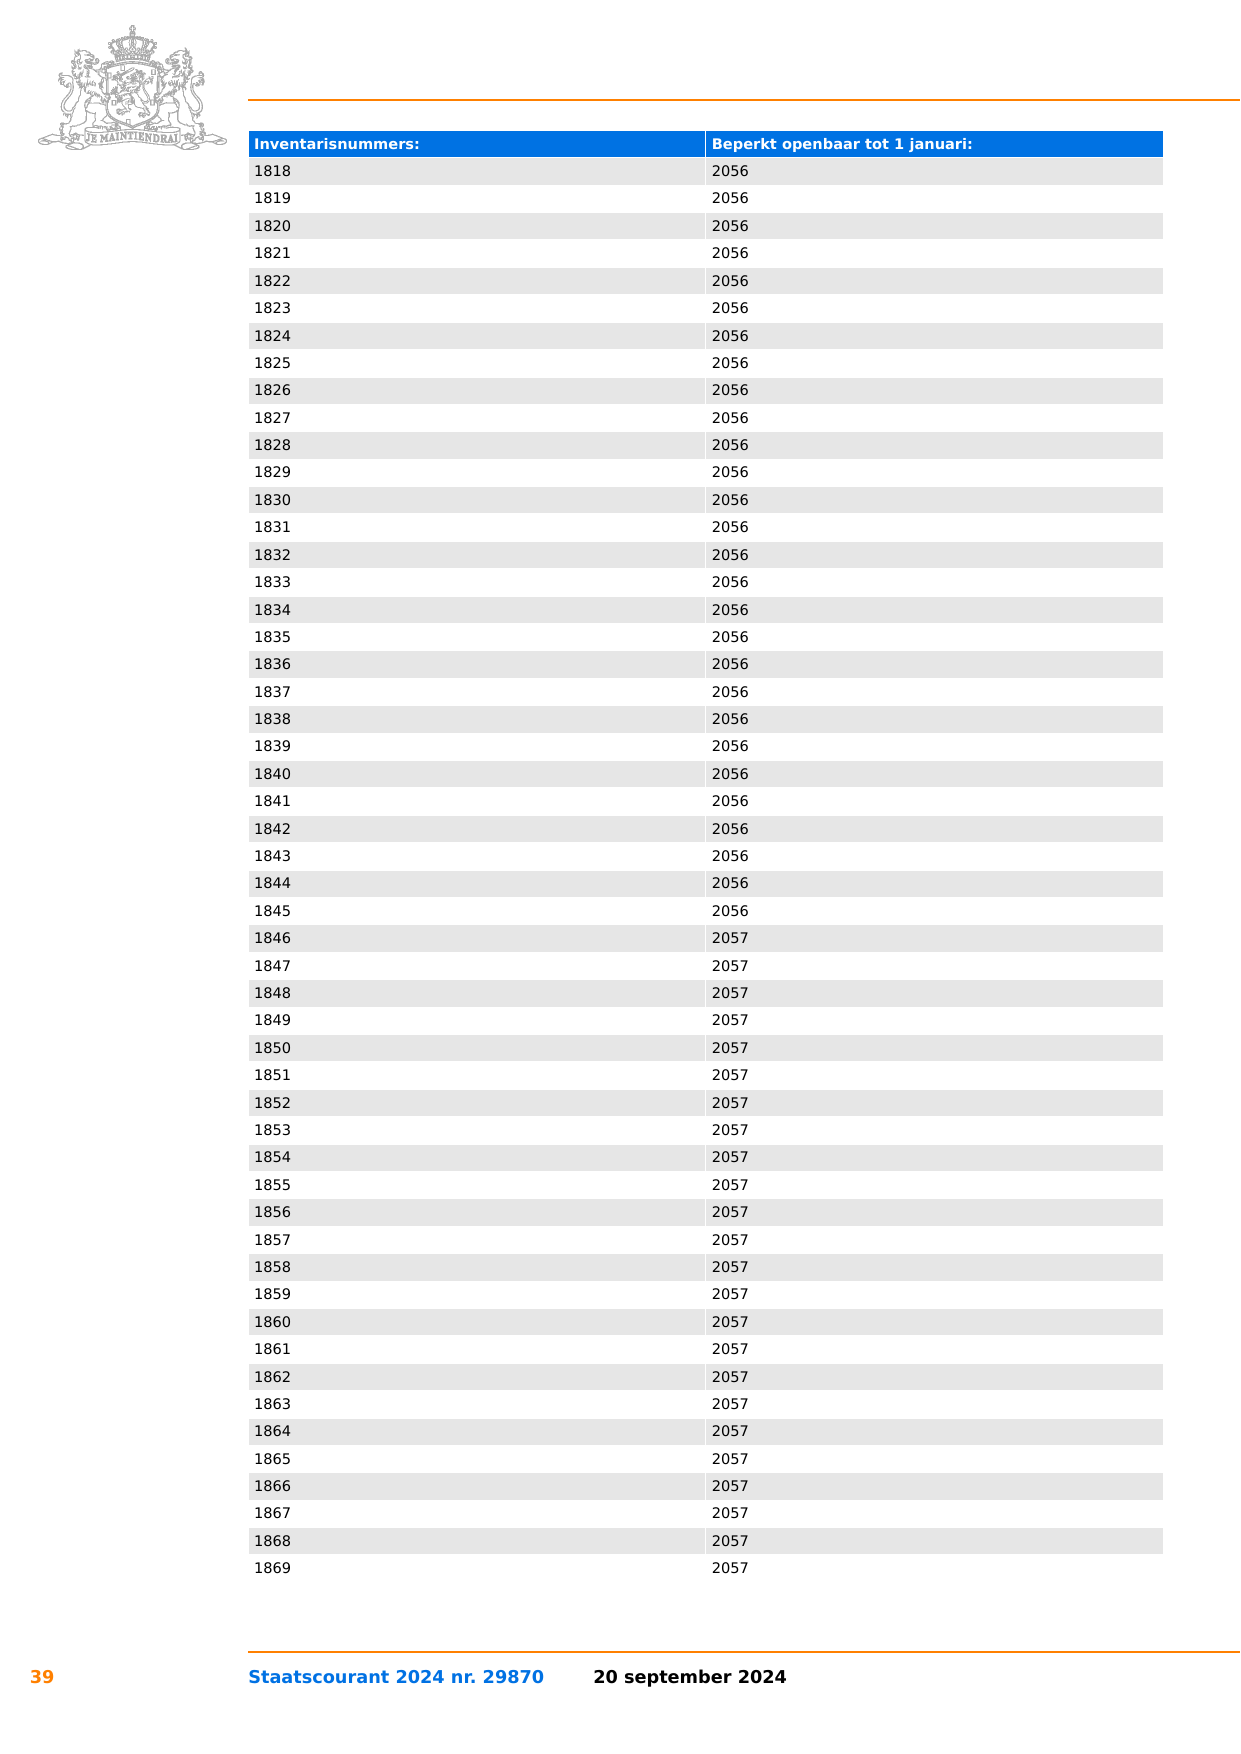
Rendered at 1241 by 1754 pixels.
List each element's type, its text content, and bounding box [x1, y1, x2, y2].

table_cell 2057 [706, 1254, 1163, 1281]
table_cell 2057 [706, 1063, 1163, 1089]
table_cell 2056 [706, 186, 1163, 212]
table_cell 1827 [249, 405, 705, 431]
table_cell 2056 [706, 734, 1163, 760]
table_cell 2057 [706, 1336, 1163, 1363]
table_cell 1822 [249, 268, 705, 294]
table_cell 2057 [706, 1391, 1163, 1417]
table_cell 1825 [249, 350, 705, 376]
table_cell 1856 [249, 1199, 705, 1226]
table_cell 1865 [249, 1446, 705, 1472]
table_cell 2056 [706, 487, 1163, 513]
table_cell 1848 [249, 980, 705, 1007]
table_cell 2056 [706, 460, 1163, 486]
table_cell 1829 [249, 460, 705, 486]
table_cell 1843 [249, 843, 705, 869]
table_cell 1841 [249, 789, 705, 815]
table_cell 1868 [249, 1528, 705, 1554]
table_cell 2056 [706, 816, 1163, 842]
table_cell 1862 [249, 1364, 705, 1390]
table_cell 1860 [249, 1309, 705, 1335]
table_cell 2057 [706, 1473, 1163, 1500]
table_cell 1849 [249, 1008, 705, 1034]
table_cell 1852 [249, 1090, 705, 1116]
table_cell 1844 [249, 871, 705, 897]
table_cell 1839 [249, 734, 705, 760]
table_cell 2056 [706, 542, 1163, 568]
table_cell 1820 [249, 213, 705, 239]
table_cell 2057 [706, 1227, 1163, 1253]
table_cell 1847 [249, 953, 705, 979]
table_cell 1851 [249, 1063, 705, 1089]
table_cell 2057 [706, 980, 1163, 1007]
table_cell 2056 [706, 405, 1163, 431]
table_cell 1855 [249, 1172, 705, 1198]
table_cell 2056 [706, 871, 1163, 897]
table_cell 2056 [706, 706, 1163, 733]
table_cell 1867 [249, 1501, 705, 1527]
table_cell 2056 [706, 241, 1163, 267]
table_cell 2056 [706, 378, 1163, 404]
table_cell 2057 [706, 1364, 1163, 1390]
table_cell 1824 [249, 323, 705, 349]
table_cell 1866 [249, 1473, 705, 1500]
table_cell 2057 [706, 1282, 1163, 1308]
table_cell 1836 [249, 651, 705, 678]
table_cell 1858 [249, 1254, 705, 1281]
table_cell 1833 [249, 569, 705, 596]
table_cell 2057 [706, 1090, 1163, 1116]
table_header Inventarisnummers: [249, 131, 705, 157]
table_cell 2056 [706, 789, 1163, 815]
table_cell 2056 [706, 597, 1163, 623]
table_cell 1834 [249, 597, 705, 623]
table_cell 1832 [249, 542, 705, 568]
table_cell 1850 [249, 1035, 705, 1061]
table_cell 1830 [249, 487, 705, 513]
table_cell 1857 [249, 1227, 705, 1253]
table_cell 2057 [706, 1035, 1163, 1061]
table_cell 2057 [706, 1145, 1163, 1171]
table_cell 2057 [706, 1309, 1163, 1335]
table_cell 1821 [249, 241, 705, 267]
table_cell 2056 [706, 569, 1163, 596]
table_cell 2057 [706, 925, 1163, 952]
table_cell 2056 [706, 350, 1163, 376]
table_cell 2056 [706, 761, 1163, 787]
table_cell 1846 [249, 925, 705, 952]
table_cell 1854 [249, 1145, 705, 1171]
table_cell 1826 [249, 378, 705, 404]
table_cell 2057 [706, 1528, 1163, 1554]
table_cell 2057 [706, 1419, 1163, 1445]
table_cell 2057 [706, 1556, 1163, 1582]
table_cell 2056 [706, 679, 1163, 705]
table_cell 1859 [249, 1282, 705, 1308]
table_cell 2056 [706, 843, 1163, 869]
table_cell 2057 [706, 1172, 1163, 1198]
table_cell 1861 [249, 1336, 705, 1363]
table_cell 1845 [249, 898, 705, 924]
table_cell 2056 [706, 898, 1163, 924]
table_header Beperkt openbaar tot 1 januari: [706, 131, 1163, 157]
table_cell 2056 [706, 432, 1163, 459]
table_cell 2057 [706, 1199, 1163, 1226]
table_cell 1835 [249, 624, 705, 650]
table_cell 1842 [249, 816, 705, 842]
table_cell 1863 [249, 1391, 705, 1417]
picture [38, 25, 227, 150]
table_cell 1837 [249, 679, 705, 705]
table_cell 2057 [706, 953, 1163, 979]
table_cell 1819 [249, 186, 705, 212]
table_cell 2056 [706, 268, 1163, 294]
table_cell 2057 [706, 1501, 1163, 1527]
table_cell 1864 [249, 1419, 705, 1445]
table_cell 2056 [706, 515, 1163, 541]
table_cell 2056 [706, 651, 1163, 678]
table_cell 1823 [249, 295, 705, 322]
table_cell 2056 [706, 323, 1163, 349]
table_cell 2056 [706, 295, 1163, 322]
table_cell 2057 [706, 1008, 1163, 1034]
table_cell 1869 [249, 1556, 705, 1582]
table_cell 2057 [706, 1446, 1163, 1472]
table_cell 2057 [706, 1117, 1163, 1143]
table_cell 1840 [249, 761, 705, 787]
table_cell 1828 [249, 432, 705, 459]
table_cell 1853 [249, 1117, 705, 1143]
table_cell 1838 [249, 706, 705, 733]
table_cell 2056 [706, 213, 1163, 239]
table_cell 1818 [249, 158, 705, 185]
table_cell 2056 [706, 624, 1163, 650]
table_cell 1831 [249, 515, 705, 541]
table_cell 2056 [706, 158, 1163, 185]
